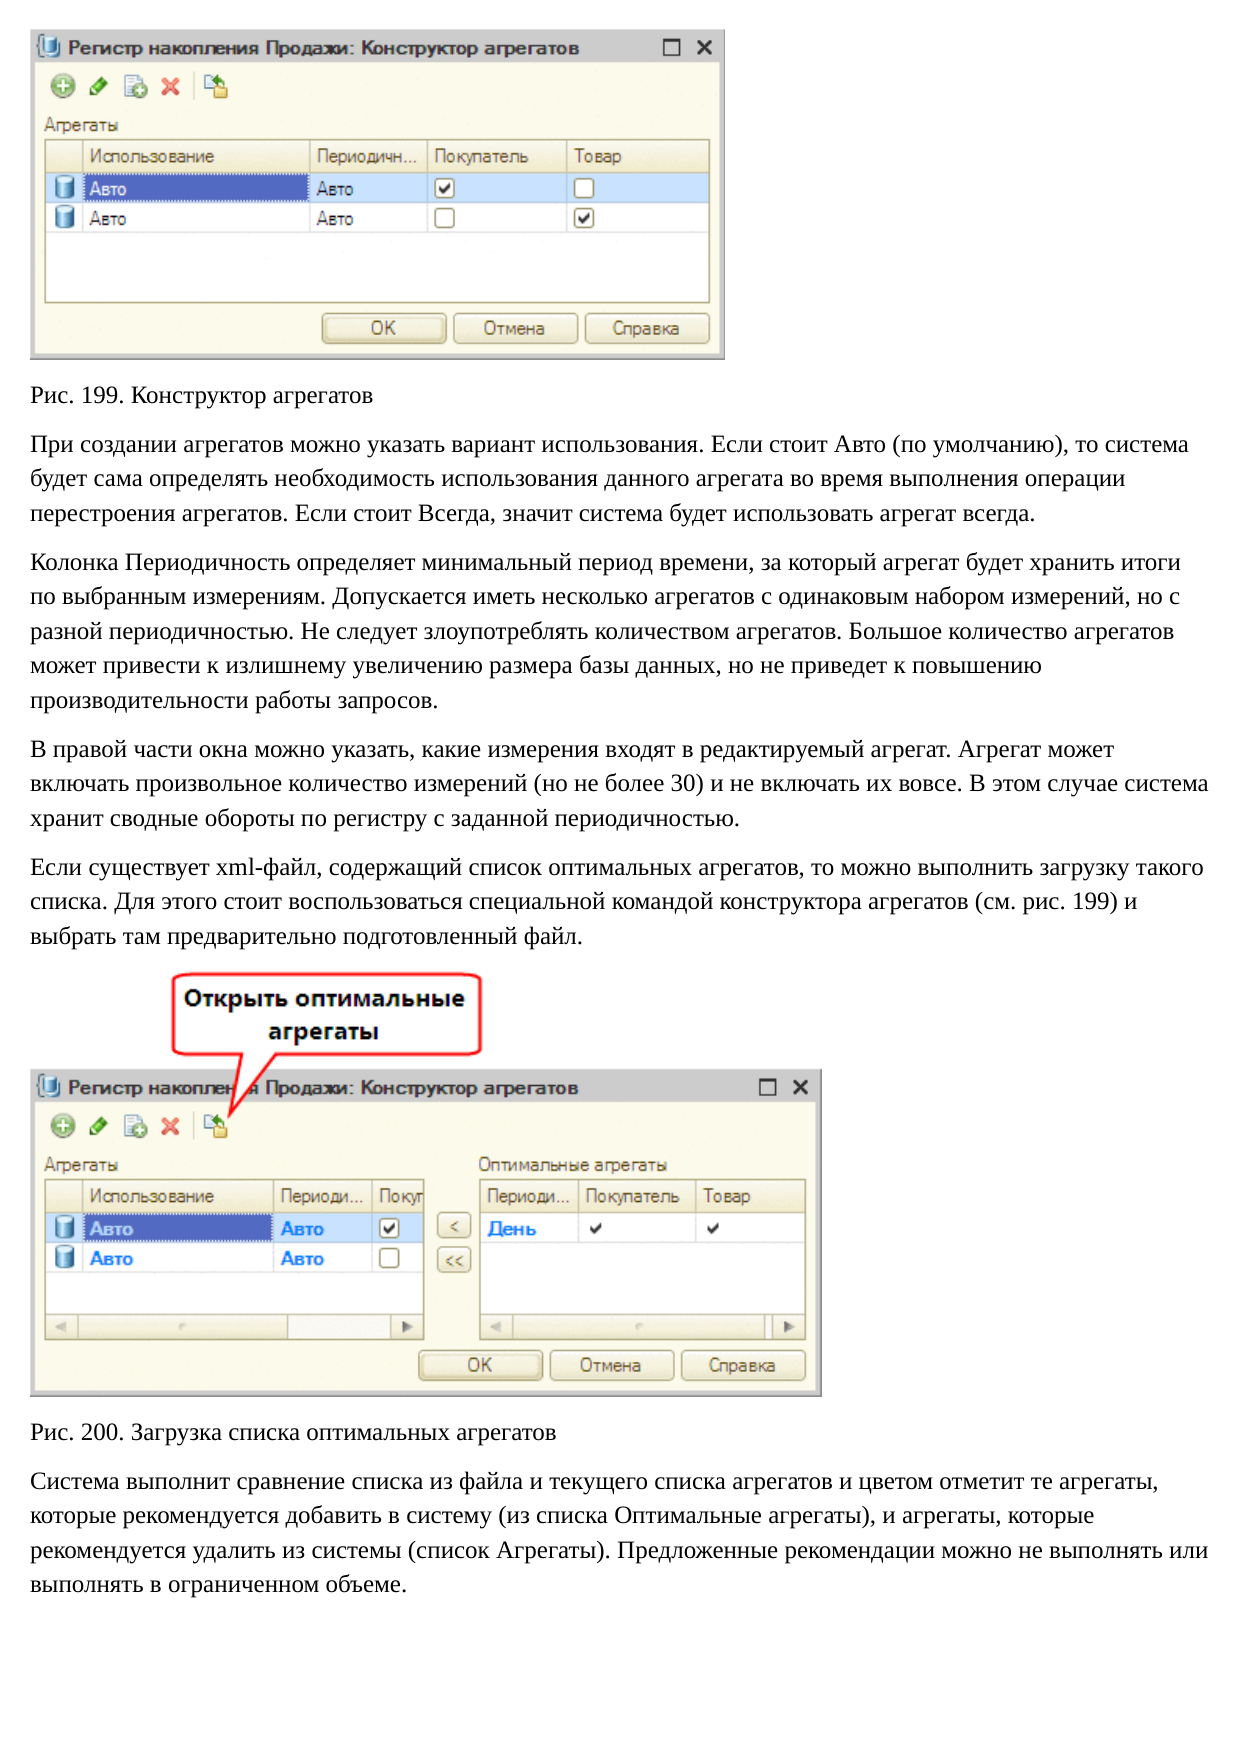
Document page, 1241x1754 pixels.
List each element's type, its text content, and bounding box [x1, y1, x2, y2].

text Система выполнит сравнение списка из файла и текущего списка агрегатов и цветом отметит те агрегаты, которые рекомендуется добавить в систему (из списка Оптимальные агрегаты), и агрегаты, которые рекомендуется удалить из системы (список Агрегаты). Предложенные рекомендации можно не выполнять или выполнять в ограниченном объеме. [30, 1466, 1211, 1598]
text Если существует xml-файл, содержащий список оптимальных агрегатов, то можно выполнить загрузку такого списка. Для этого стоит воспользоваться специальной командой конструктора агрегатов (см. рис. 199) и выбрать там предварительно подготовленный файл. [30, 852, 1211, 949]
text При создании агрегатов можно указать вариант использования. Если стоит Авто (по умолчанию), то система будет сама определять необходимость использования данного агрегата во время выполнения операции перестроения агрегатов. Если стоит Всегда, значит система будет использовать агрегат всегда. [30, 429, 1211, 526]
text В правой части окна можно указать, какие измерения входят в редактируемый агрегат. Агрегат может включать произвольное количество измерений (но не более 30) и не включать их вовсе. В этом случае система хранит сводные обороты по регистру с заданной периодичностью. [30, 734, 1211, 831]
picture [29, 969, 822, 1397]
text Рис. 199. Конструктор агрегатов [30, 380, 1211, 408]
text Рис. 200. Загрузка списка оптимальных агрегатов [30, 1417, 1211, 1445]
picture [29, 28, 725, 360]
text Колонка Периодичность определяет минимальный период времени, за который агрегат будет хранить итоги по выбранным измерениям. Допускается иметь несколько агрегатов с одинаковым набором измерений, но с разной периодичностью. Не следует злоупотреблять количеством агрегатов. Большое количество агрегатов может привести к излишнему увеличению размера базы данных, но не приведет к повышению производительности работы запросов. [30, 547, 1211, 713]
